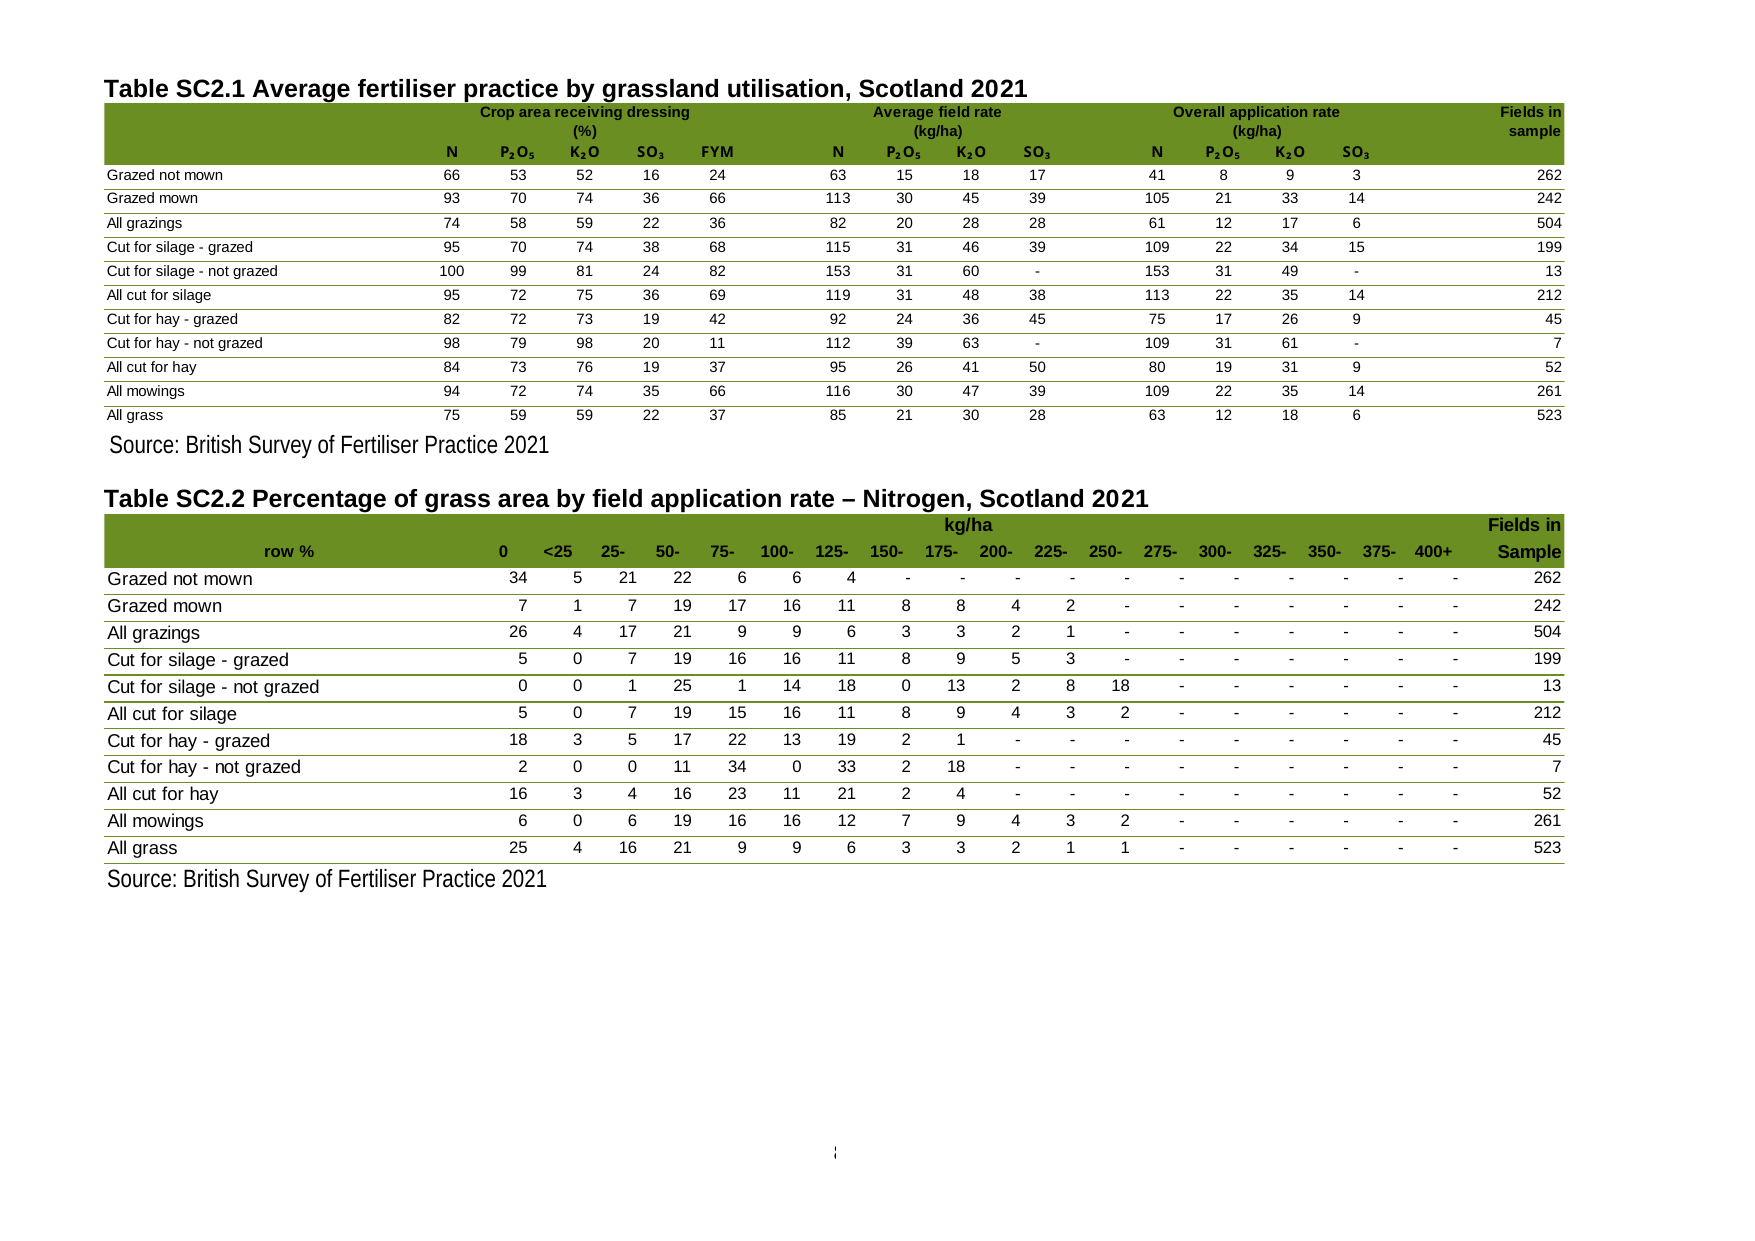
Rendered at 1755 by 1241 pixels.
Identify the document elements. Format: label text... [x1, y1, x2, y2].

text Source: British Survey of Fertiliser Practice 2021 [103, 864, 1565, 893]
subtitle Table SC2.1 Average fertiliser practice by grassland utilisation, Scotland 2021 [103, 73, 1565, 102]
text Source: British Survey of Fertiliser Practice 2021 [103, 431, 1565, 459]
subtitle Table SC2.2 Percentage of grass area by field application rate – Nitrogen, Scotland 2021 [103, 484, 1565, 513]
